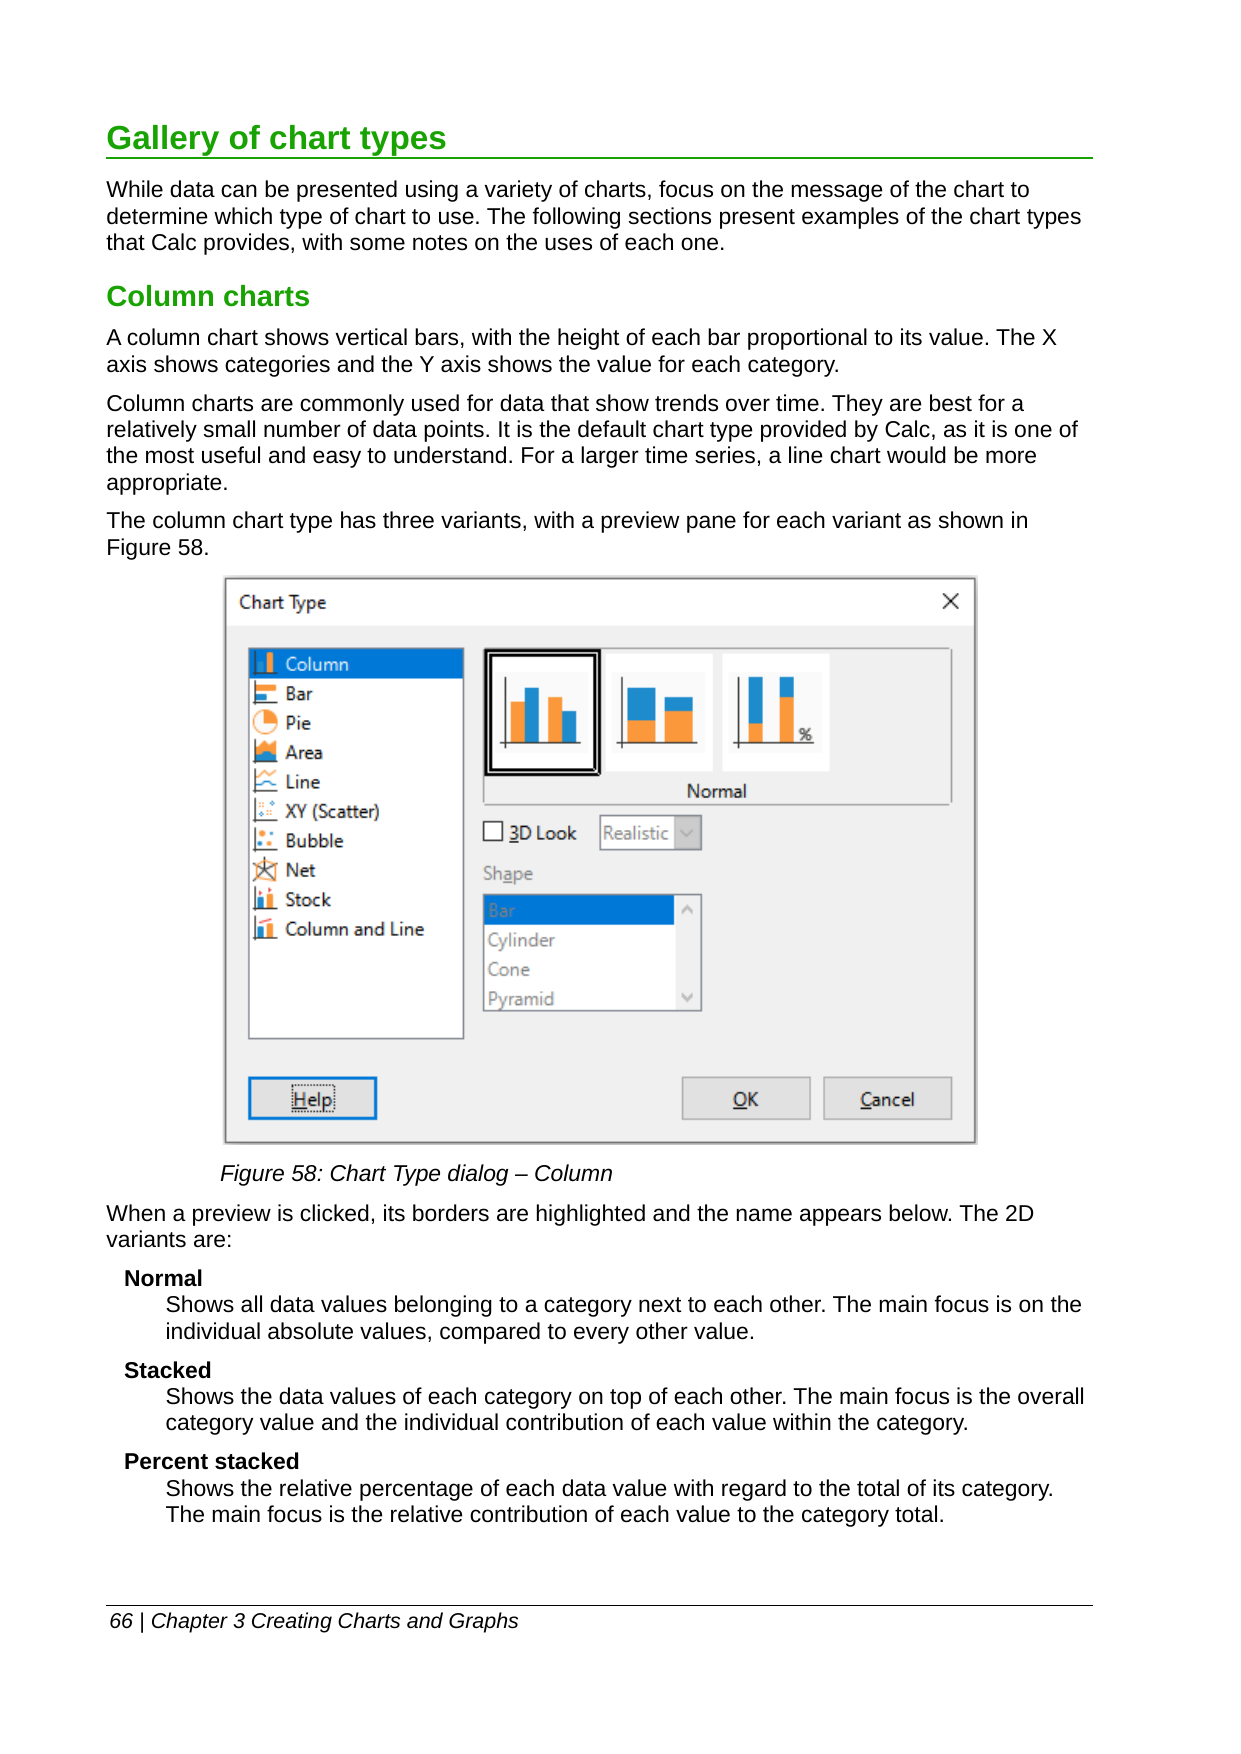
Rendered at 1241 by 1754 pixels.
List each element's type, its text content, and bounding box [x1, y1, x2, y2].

text Stacked [124, 1357, 1093, 1383]
text While data can be presented using a variety of charts, focus on the message of the chart to determine which type of chart to use. The following sections present examples of the chart types that Calc provides, with some notes on the uses of each one. [106, 176, 1093, 255]
subtitle Column charts [106, 279, 1093, 313]
text Shows all data values belonging to a category next to each other. The main focus is on the individual absolute values, compared to every other value. [165, 1291, 1093, 1344]
text Normal [124, 1265, 1093, 1291]
text Shows the data values of each category on top of each other. The main focus is the overall category value and the individual contribution of each value within the category. [165, 1383, 1093, 1436]
text Percent stacked [124, 1448, 1093, 1474]
text Column charts are commonly used for data that show trends over time. They are best for a relatively small number of data points. It is the default chart type provided by Calc, as it is one of the most useful and easy to understand. For a larger time series, a line chart would be more appropriate. [106, 389, 1093, 495]
text When a preview is clicked, its borders are highlighted and the name appears below. The 2D variants are: [106, 1200, 1093, 1253]
text Figure 58: Chart Type dialog – Column [220, 1160, 979, 1186]
subtitle Gallery of chart types [106, 118, 1093, 157]
text A column chart shows vertical bars, with the height of each bar proportional to its value. The X axis shows categories and the Y axis shows the value for each category. [106, 324, 1093, 377]
text The column chart type has three variants, with a preview pane for each variant as shown in Figure 58. [106, 507, 1093, 560]
text Shows the relative percentage of each data value with regard to the total of its category. The main focus is the relative contribution of each value to the category total. [165, 1474, 1093, 1527]
picture [222, 575, 978, 1145]
